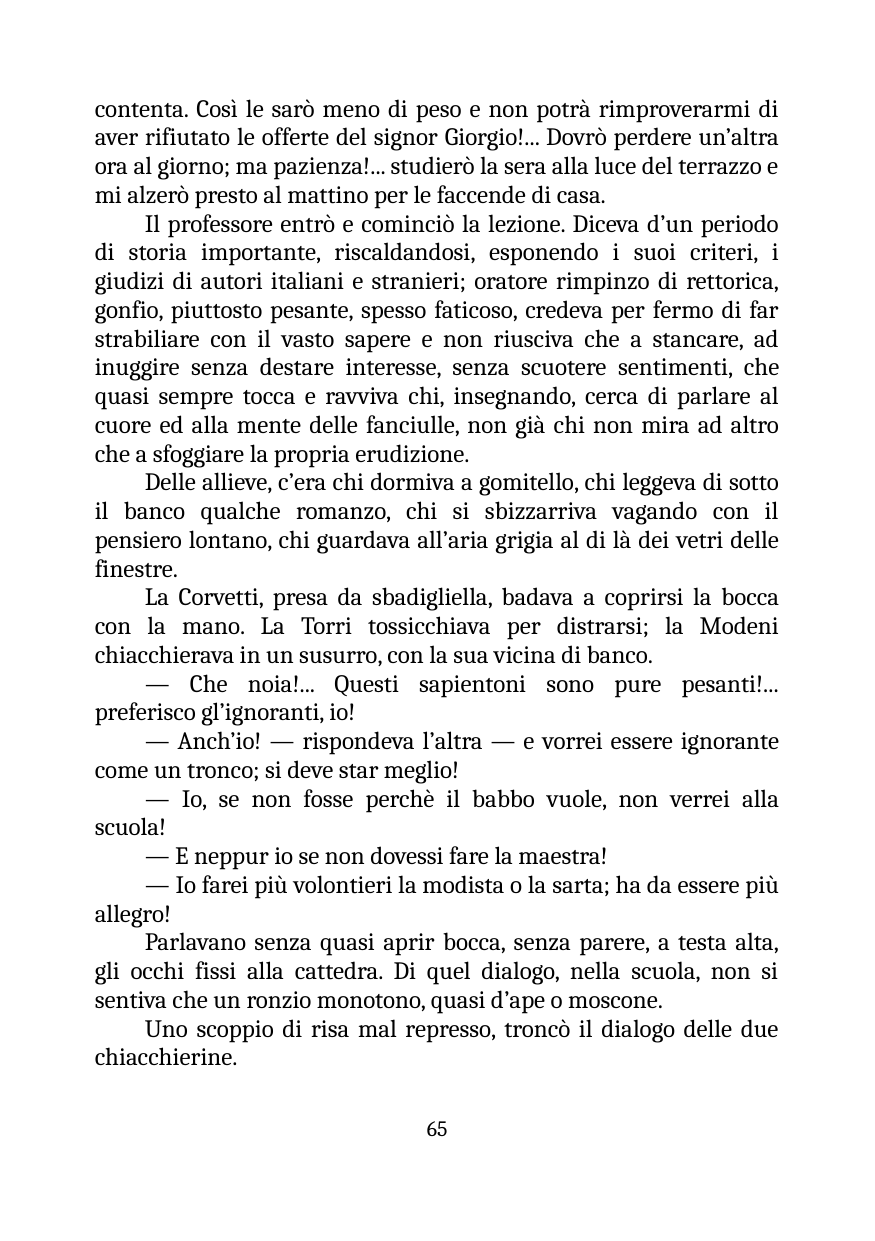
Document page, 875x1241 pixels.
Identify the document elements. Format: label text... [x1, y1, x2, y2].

text — Io farei più volontieri la modista o la sarta; ha da essere più allegro! [94, 871, 779, 928]
text — Anch’io! — rispondeva l’altra — e vorrei essere ignorante come un tronco; si deve star meglio! [94, 727, 779, 784]
text Uno scoppio di risa mal represso, troncò il dialogo delle due chiacchierine. [94, 1014, 779, 1072]
text La Corvetti, presa da sbadigliella, badava a coprirsi la bocca con la mano. La Torri tossicchiava per distrarsi; la Modeni chiacchierava in un susurro, con la sua vicina di banco. [94, 583, 779, 669]
text contenta. Così le sarò meno di peso e non potrà rimproverarmi di aver rifiutato le offerte del signor Giorgio!... Dovrò perdere un’altra ora al giorno; ma pazienza!... studierò la sera alla luce del terrazzo e mi alzerò presto al mattino per le faccende di casa. [94, 94, 779, 209]
text — Io, se non fosse perchè il babbo vuole, non verrei alla scuola! [94, 784, 779, 842]
text — E neppur io se non dovessi fare la maestra! [94, 842, 779, 871]
text Il professore entrò e cominciò la lezione. Diceva d’un periodo di storia importante, riscaldandosi, esponendo i suoi criteri, i giudizi di autori italiani e stranieri; oratore rimpinzo di rettorica, gonfio, piuttosto pesante, spesso faticoso, credeva per fermo di far strabiliare con il vasto sapere e non riusciva che a stancare, ad inuggire senza destare interesse, senza scuotere sentimenti, che quasi sempre tocca e ravviva chi, insegnando, cerca di parlare al cuore ed alla mente delle fanciulle, non già chi non mira ad altro che a sfoggiare la propria erudizione. [94, 209, 779, 468]
text Parlavano senza quasi aprir bocca, senza parere, a testa alta, gli occhi fissi alla cattedra. Di quel dialogo, nella scuola, non si sentiva che un ronzio monotono, quasi d’ape o moscone. [94, 928, 779, 1014]
text — Che noia!... Questi sapientoni sono pure pesanti!... preferisco gl’ignoranti, io! [94, 669, 779, 727]
text Delle allieve, c’era chi dormiva a gomitello, chi leggeva di sotto il banco qualche romanzo, chi si sbizzarriva vagando con il pensiero lontano, chi guardava all’aria grigia al di là dei vetri delle finestre. [94, 468, 779, 583]
